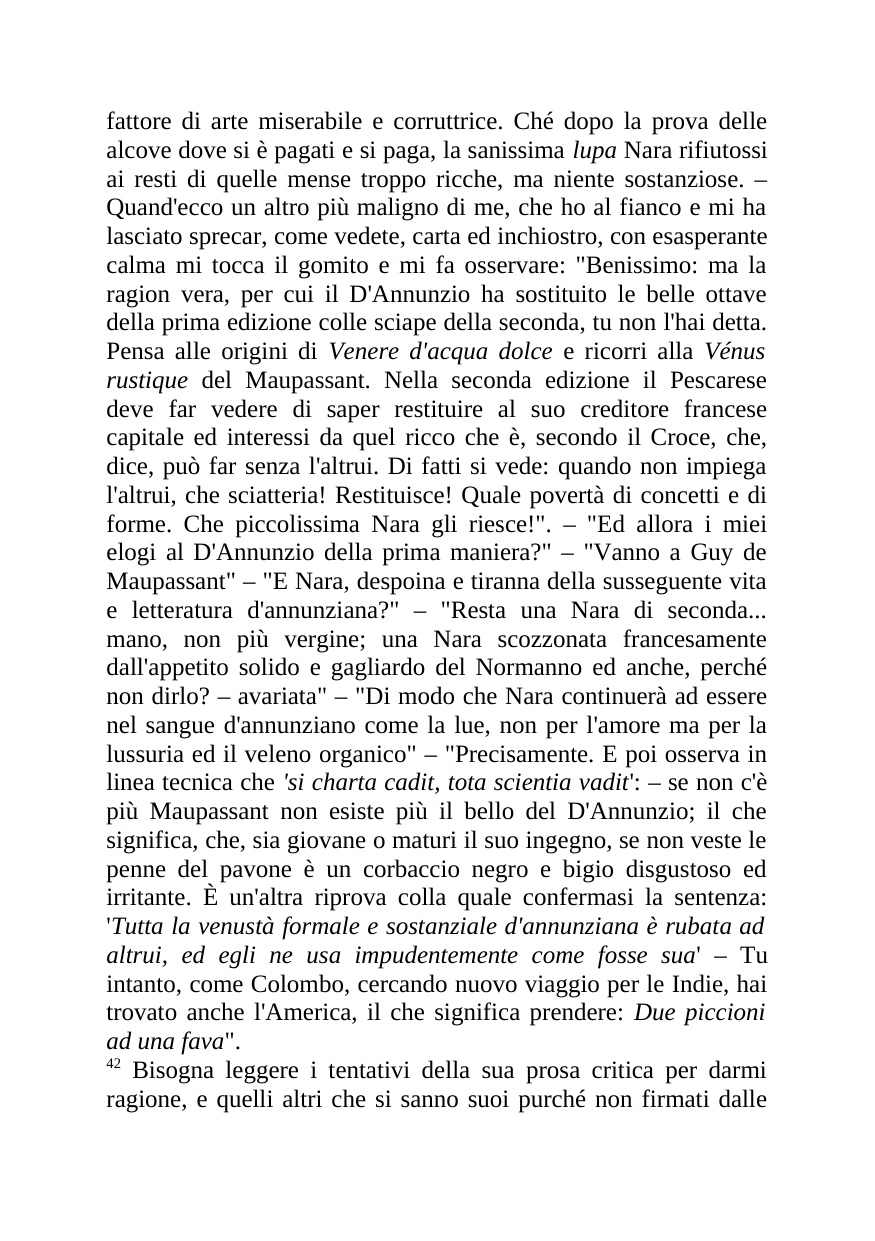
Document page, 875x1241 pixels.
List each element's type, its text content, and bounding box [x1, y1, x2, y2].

text fattore di arte miserabile e corruttrice. Ché dopo la prova delle alcove dove si è pagati e si paga, la sanissima lupa Nara rifiutossi ai resti di quelle mense troppo ricche, ma niente sostanziose. – Quand'ecco un altro più maligno di me, che ho al fianco e mi ha lasciato sprecar, come vedete, carta ed inchiostro, con esasperante calma mi tocca il gomito e mi fa osservare: "Benissimo: ma la ragion vera, per cui il D'Annunzio ha sostituito le belle ottave della prima edizione colle sciape della seconda, tu non l'hai detta. Pensa alle origini di Venere d'acqua dolce e ricorri alla Vénus rustique del Maupassant. Nella seconda edizione il Pescarese deve far vedere di saper restituire al suo creditore francese capitale ed interessi da quel ricco che è, secondo il Croce, che, dice, può far senza l'altrui. Di fatti si vede: quando non impiega l'altrui, che sciatteria! Restituisce! Quale povertà di concetti e di forme. Che piccolissima Nara gli riesce!". – "Ed allora i miei elogi al D'Annunzio della prima maniera?" – "Vanno a Guy de Maupassant" – "E Nara, despoina e tiranna della susseguente vita e letteratura d'annunziana?" – "Resta una Nara di seconda... mano, non più vergine; una Nara scozzonata francesamente dall'appetito solido e gagliardo del Normanno ed anche, perché non dirlo? – avariata" – "Di modo che Nara continuerà ad essere nel sangue d'annunziano come la lue, non per l'amore ma per la lussuria ed il veleno organico" – "Precisamente. E poi osserva in linea tecnica che 'si charta cadit, tota scientia vadit': – se non c'è più Maupassant non esiste più il bello del D'Annunzio; il che significa, che, sia giovane o maturi il suo ingegno, se non veste le penne del pavone è un corbaccio negro e bigio disgustoso ed irritante. È un'altra riprova colla quale confermasi la sentenza: 'Tutta la venustà formale e sostanziale d'annunziana è rubata ad altrui, ed egli ne usa impudentemente come fosse sua' – Tu intanto, come Colombo, cercando nuovo viaggio per le Indie, hai trovato anche l'America, il che significa prendere: Due piccioni ad una fava". [106, 106, 768, 1055]
text Bisogna leggere i tentativi della sua prosa critica per darmi ragione, e quelli altri che si sanno suoi purché non firmati dalle [106, 1055, 768, 1112]
